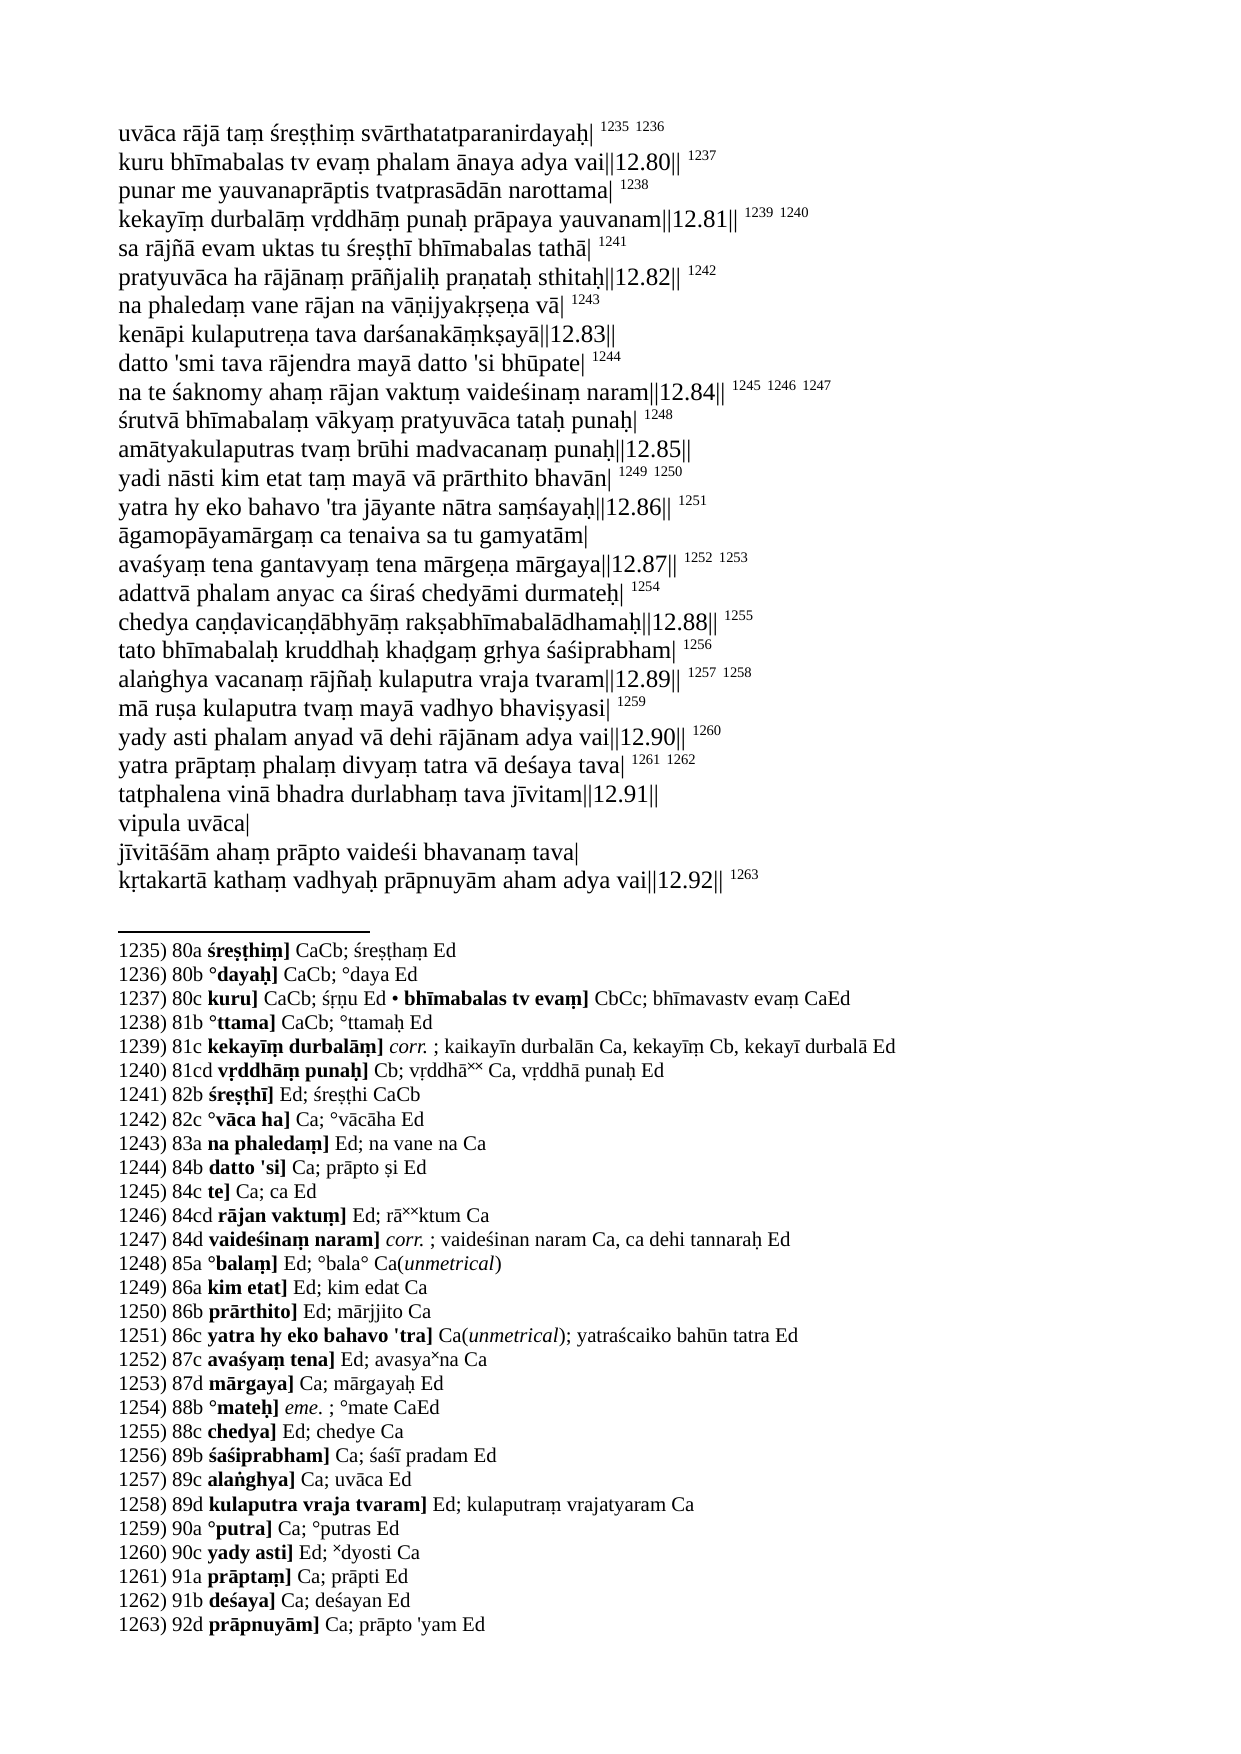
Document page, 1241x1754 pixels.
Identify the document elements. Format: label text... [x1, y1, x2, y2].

text śrutvā bhīmabalaṃ vākyaṃ pratyuvāca tataḥ punaḥ| [118, 406, 1122, 434]
text ) 84c te] Ca; ca Ed [118, 1179, 1122, 1203]
text āgamopāyamārgaṃ ca tenaiva sa tu gamyatām| [118, 521, 1122, 549]
text vipula uvāca| [118, 808, 1122, 837]
text ) 81c kekayīṃ durbalāṃ] corr. ; kaikayīn durbalān Ca, kekayīṃ Cb, kekayī durbalā Ed [118, 1034, 1122, 1058]
text ) 81cd vṛddhāṃ punaḥ] Cb; vṛddhā˟˟ Ca, vṛddhā punaḥ Ed [118, 1058, 1122, 1082]
text ) 87c avaśyaṃ tena] Ed; avasya˟na Ca [118, 1347, 1122, 1371]
text ) 84cd rājan vaktuṃ] Ed; rā˟˟ktum Ca [118, 1203, 1122, 1227]
text mā ruṣa kulaputra tvaṃ mayā vadhyo bhaviṣyasi| [118, 693, 1122, 722]
text ) 86c yatra hy eko bahavo 'tra] Ca(unmetrical); yatraścaiko bahūn tatra Ed [118, 1323, 1122, 1347]
text jīvitāśām ahaṃ prāpto vaideśi bhavanaṃ tava| [118, 837, 1122, 866]
text uvāca rājā taṃ śreṣṭhiṃ svārthatatparanirdayaḥ| [118, 118, 1122, 147]
text punar me yauvanaprāptis tvatprasādān narottama| [118, 176, 1122, 204]
text ) 84b datto 'si] Ca; prāpto ṣi Ed [118, 1154, 1122, 1179]
text kekayīṃ durbalāṃ vṛddhāṃ punaḥ prāpaya yauvanam||12.81|| [118, 204, 1122, 233]
text ) 80a śreṣṭhiṃ] CaCb; śreṣṭhaṃ Ed [118, 938, 1122, 962]
text adattvā phalam anyac ca śiraś chedyāmi durmateḥ| [118, 578, 1122, 607]
text yatra prāptaṃ phalaṃ divyaṃ tatra vā deśaya tava| [118, 751, 1122, 779]
text ) 82b śreṣṭhī] Ed; śreṣṭhi CaCb [118, 1082, 1122, 1106]
text ) 88c chedya] Ed; chedye Ca [118, 1419, 1122, 1443]
text ) 91b deśaya] Ca; deśayan Ed [118, 1588, 1122, 1612]
text ) 89c alaṅghya] Ca; uvāca Ed [118, 1467, 1122, 1491]
text ) 86b prārthito] Ed; mārjjito Ca [118, 1299, 1122, 1323]
text ) 84d vaideśinaṃ naram] corr. ; vaideśinan naram Ca, ca dehi tannaraḥ Ed [118, 1227, 1122, 1251]
text pratyuvāca ha rājānaṃ prāñjaliḥ praṇataḥ sthitaḥ||12.82|| [118, 262, 1122, 291]
text chedya caṇḍavicaṇḍābhyāṃ rakṣabhīmabalādhamaḥ||12.88|| [118, 607, 1122, 636]
text tatphalena vinā bhadra durlabhaṃ tava jīvitam||12.91|| [118, 779, 1122, 808]
text amātyakulaputras tvaṃ brūhi madvacanaṃ punaḥ||12.85|| [118, 434, 1122, 463]
text ) 80c kuru] CaCb; śṛṇu Ed • bhīmabalas tv evaṃ] CbCc; bhīmavastv evaṃ CaEd [118, 986, 1122, 1010]
text yady asti phalam anyad vā dehi rājānam adya vai||12.90|| [118, 722, 1122, 751]
text ) 91a prāptaṃ] Ca; prāpti Ed [118, 1564, 1122, 1588]
text avaśyaṃ tena gantavyaṃ tena mārgeṇa mārgaya||12.87|| [118, 549, 1122, 578]
text ) 86a kim etat] Ed; kim edat Ca [118, 1275, 1122, 1299]
text kṛtakartā kathaṃ vadhyaḥ prāpnuyām aham adya vai||12.92|| [118, 866, 1122, 894]
text yatra hy eko bahavo 'tra jāyante nātra saṃśayaḥ||12.86|| [118, 492, 1122, 521]
text kenāpi kulaputreṇa tava darśanakāṃkṣayā||12.83|| [118, 319, 1122, 348]
text ) 80b °dayaḥ] CaCb; °daya Ed [118, 962, 1122, 986]
text ) 88b °mateḥ] eme. ; °mate CaEd [118, 1395, 1122, 1419]
text ) 87d mārgaya] Ca; mārgayaḥ Ed [118, 1371, 1122, 1395]
text datto 'smi tava rājendra mayā datto 'si bhūpate| [118, 348, 1122, 377]
text na phaledaṃ vane rājan na vāṇijyakṛṣeṇa vā| [118, 291, 1122, 319]
text ) 89d kulaputra vraja tvaram] Ed; kulaputraṃ vrajatyaram Ca [118, 1491, 1122, 1516]
text kuru bhīmabalas tv evaṃ phalam ānaya adya vai||12.80|| [118, 147, 1122, 176]
text ) 90a °putra] Ca; °putras Ed [118, 1516, 1122, 1539]
text tato bhīmabalaḥ kruddhaḥ khaḍgaṃ gṛhya śaśiprabham| [118, 636, 1122, 664]
text ) 81b °ttama] CaCb; °ttamaḥ Ed [118, 1010, 1122, 1034]
text ) 82c °vāca ha] Ca; °vācāha Ed [118, 1106, 1122, 1131]
text yadi nāsti kim etat taṃ mayā vā prārthito bhavān| [118, 463, 1122, 492]
text alaṅghya vacanaṃ rājñaḥ kulaputra vraja tvaram||12.89|| [118, 664, 1122, 693]
text ) 85a °balaṃ] Ed; °bala° Ca(unmetrical) [118, 1251, 1122, 1275]
text ) 92d prāpnuyām] Ca; prāpto 'yam Ed [118, 1612, 1122, 1636]
text sa rājñā evam uktas tu śreṣṭhī bhīmabalas tathā| [118, 233, 1122, 262]
text ) 90c yady asti] Ed; ˟dyosti Ca [118, 1539, 1122, 1564]
text na te śaknomy ahaṃ rājan vaktuṃ vaideśinaṃ naram||12.84|| [118, 377, 1122, 406]
text ) 83a na phaledaṃ] Ed; na vane na Ca [118, 1131, 1122, 1154]
text ) 89b śaśiprabham] Ca; śaśī pradam Ed [118, 1443, 1122, 1467]
